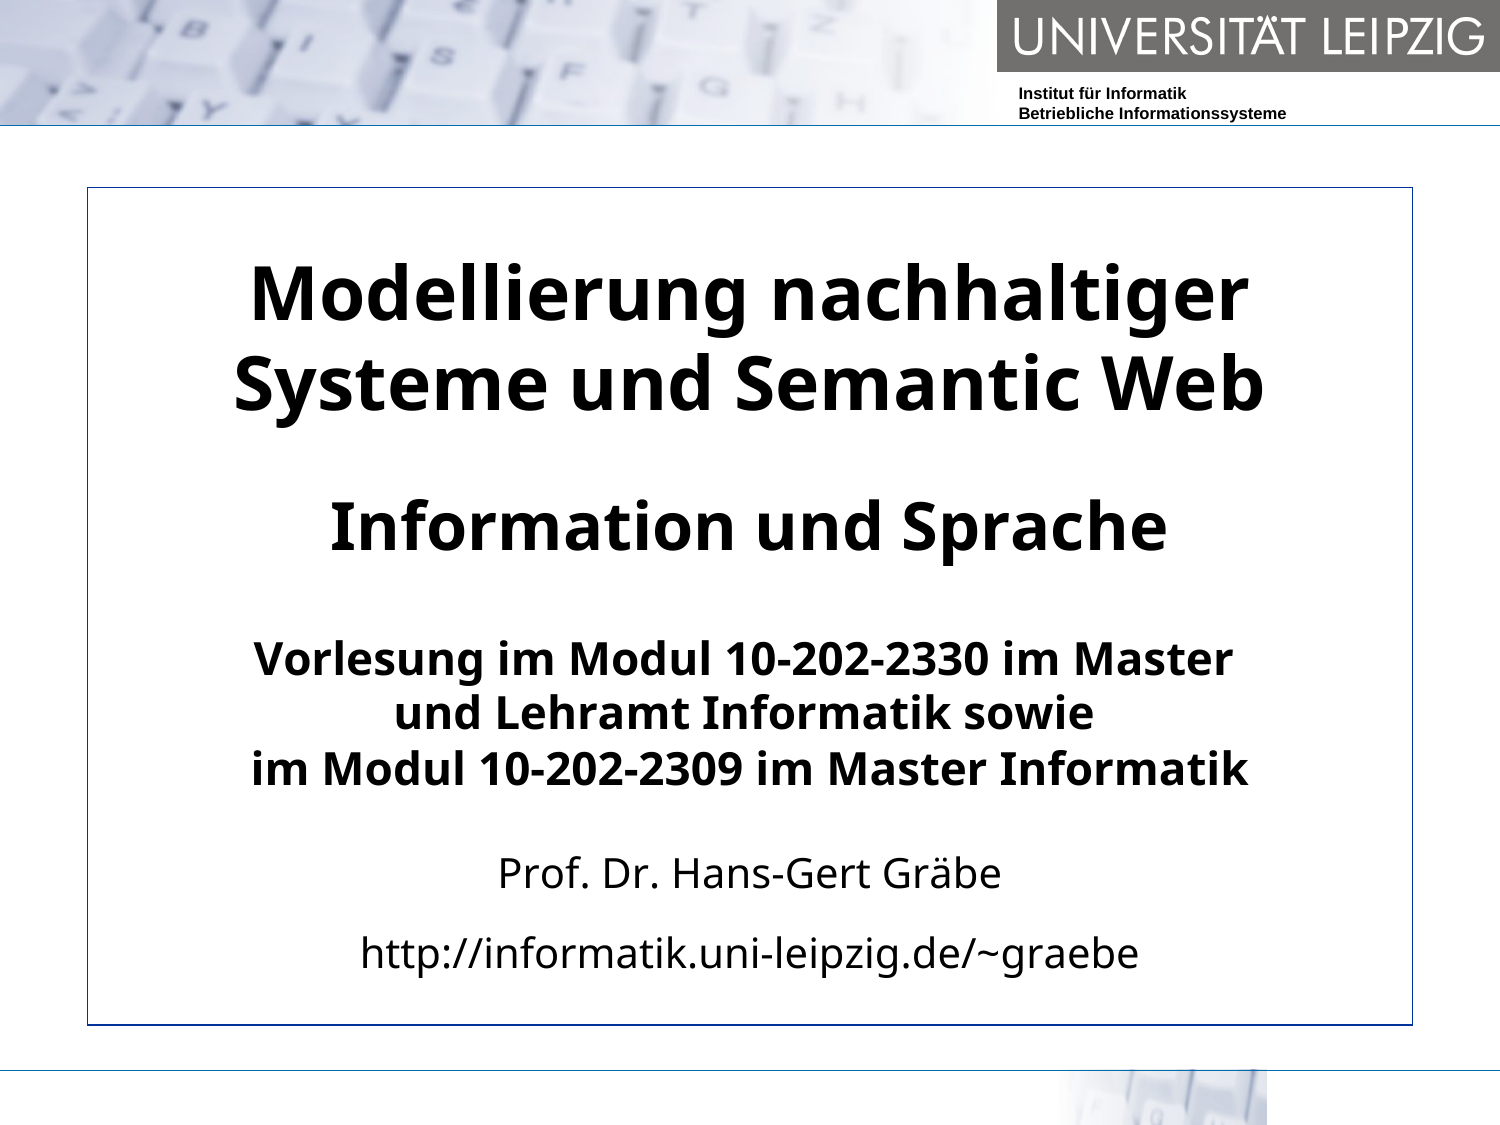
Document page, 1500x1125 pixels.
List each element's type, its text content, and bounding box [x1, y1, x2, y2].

picture [0, 0, 1500, 125]
picture [1057, 1071, 1267, 1125]
text_box Modellierung nachhaltiger Systeme und Semantic Web Information und Sprache Vorlesung im Modul 10-202-2330 im Master und Lehramt Informatik sowie im Modul 10-202-2309 im Master Informatik Prof. Dr. Hans-Gert Gräbe http://informatik.uni-leipzig.de/~graebe [87, 187, 1413, 1026]
